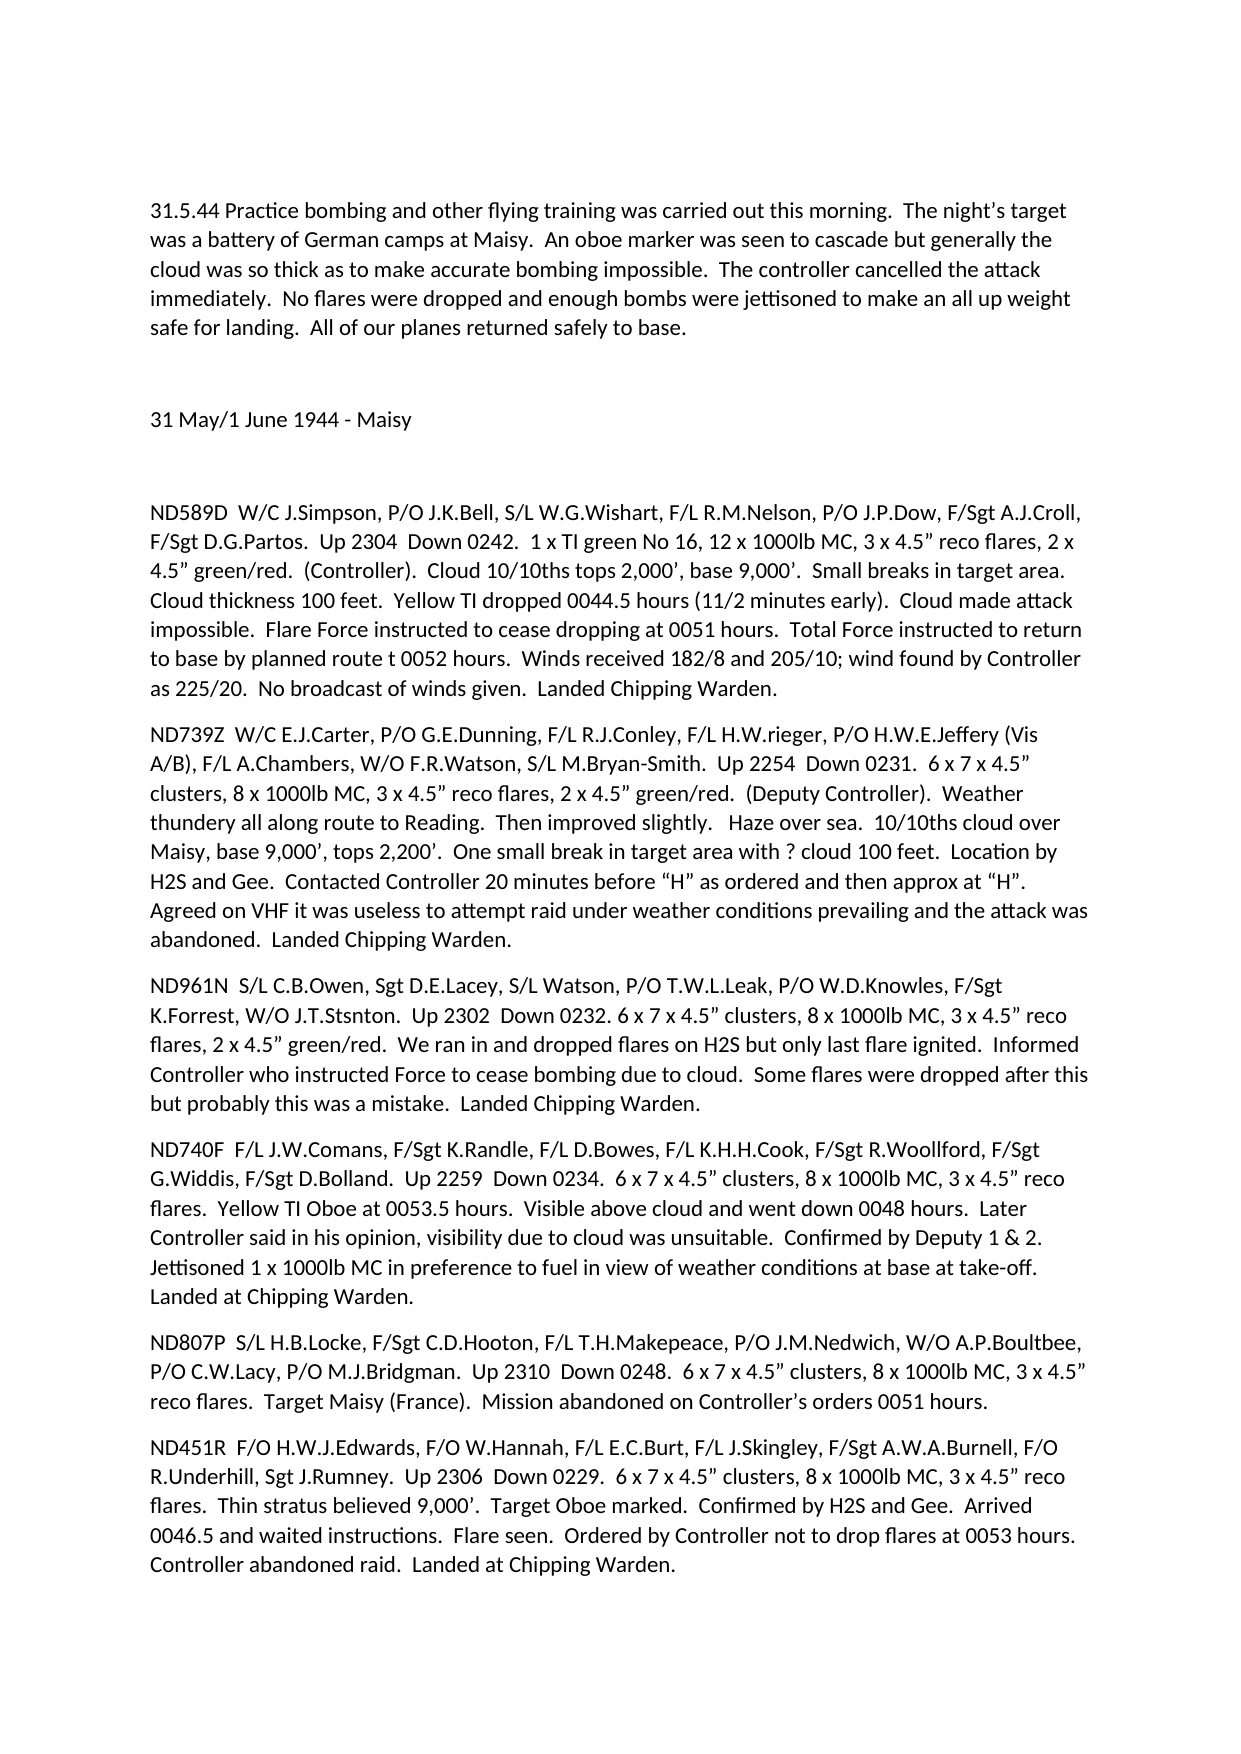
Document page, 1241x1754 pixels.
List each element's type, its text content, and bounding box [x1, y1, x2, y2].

text ND961N S/L C.B.Owen, Sgt D.E.Lacey, S/L Watson, P/O T.W.L.Leak, P/O W.D.Knowles, F/Sgt K.Forrest, W/O J.T.Stsnton. Up 2302 Down 0232. 6 x 7 x 4.5” clusters, 8 x 1000lb MC, 3 x 4.5” reco flares, 2 x 4.5” green/red. We ran in and dropped flares on H2S but only last flare ignited. Informed Controller who instructed Force to cease bombing due to cloud. Some flares were dropped after this but probably this was a mistake. Landed Chipping Warden. [150, 972, 1090, 1117]
text ND739Z W/C E.J.Carter, P/O G.E.Dunning, F/L R.J.Conley, F/L H.W.rieger, P/O H.W.E.Jeffery (Vis A/B), F/L A.Chambers, W/O F.R.Watson, S/L M.Bryan-Smith. Up 2254 Down 0231. 6 x 7 x 4.5” clusters, 8 x 1000lb MC, 3 x 4.5” reco flares, 2 x 4.5” green/red. (Deputy Controller). Weather thundery all along route to Reading. Then improved slightly. Haze over sea. 10/10ths cloud over Maisy, base 9,000’, tops 2,200’. One small break in target area with ? cloud 100 feet. Location by H2S and Gee. Contacted Controller 20 minutes before “H” as ordered and then approx at “H”. Agreed on VHF it was useless to attempt raid under weather conditions prevailing and the attack was abandoned. Landed Chipping Warden. [150, 720, 1090, 954]
text ND589D W/C J.Simpson, P/O J.K.Bell, S/L W.G.Wishart, F/L R.M.Nelson, P/O J.P.Dow, F/Sgt A.J.Croll, F/Sgt D.G.Partos. Up 2304 Down 0242. 1 x TI green No 16, 12 x 1000lb MC, 3 x 4.5” reco flares, 2 x 4.5” green/red. (Controller). Cloud 10/10ths tops 2,000’, base 9,000’. Small breaks in target area. Cloud thickness 100 feet. Yellow TI dropped 0044.5 hours (11/2 minutes early). Cloud made attack impossible. Flare Force instructed to cease dropping at 0051 hours. Total Force instructed to return to base by planned route t 0052 hours. Winds received 182/8 and 205/10; wind found by Controller as 225/20. No broadcast of winds given. Landed Chipping Warden. [150, 498, 1090, 702]
text ND451R F/O H.W.J.Edwards, F/O W.Hannah, F/L E.C.Burt, F/L J.Skingley, F/Sgt A.W.A.Burnell, F/O R.Underhill, Sgt J.Rumney. Up 2306 Down 0229. 6 x 7 x 4.5” clusters, 8 x 1000lb MC, 3 x 4.5” reco flares. Thin stratus believed 9,000’. Target Oboe marked. Confirmed by H2S and Gee. Arrived 0046.5 and waited instructions. Flare seen. Ordered by Controller not to drop flares at 0053 hours. Controller abandoned raid. Landed at Chipping Warden. [150, 1433, 1090, 1578]
text ND740F F/L J.W.Comans, F/Sgt K.Randle, F/L D.Bowes, F/L K.H.H.Cook, F/Sgt R.Woollford, F/Sgt G.Widdis, F/Sgt D.Bolland. Up 2259 Down 0234. 6 x 7 x 4.5” clusters, 8 x 1000lb MC, 3 x 4.5” reco flares. Yellow TI Oboe at 0053.5 hours. Visible above cloud and went down 0048 hours. Later Controller said in his opinion, visibility due to cloud was unsuitable. Confirmed by Deputy 1 & 2. Jettisoned 1 x 1000lb MC in preference to fuel in view of weather conditions at base at take-off. Landed at Chipping Warden. [150, 1135, 1090, 1310]
text 31 May/1 June 1944 - Maisy [150, 406, 1090, 434]
text 31.5.44 Practice bombing and other flying training was carried out this morning. The night’s target was a battery of German camps at Maisy. An oboe marker was seen to cascade but generally the cloud was so thick as to make accurate bombing impossible. The controller cancelled the attack immediately. No flares were dropped and enough bombs were jettisoned to make an all up weight safe for landing. All of our planes returned safely to base. [150, 196, 1090, 342]
text ND807P S/L H.B.Locke, F/Sgt C.D.Hooton, F/L T.H.Makepeace, P/O J.M.Nedwich, W/O A.P.Boultbee, P/O C.W.Lacy, P/O M.J.Bridgman. Up 2310 Down 0248. 6 x 7 x 4.5” clusters, 8 x 1000lb MC, 3 x 4.5” reco flares. Target Maisy (France). Mission abandoned on Controller’s orders 0051 hours. [150, 1328, 1090, 1415]
